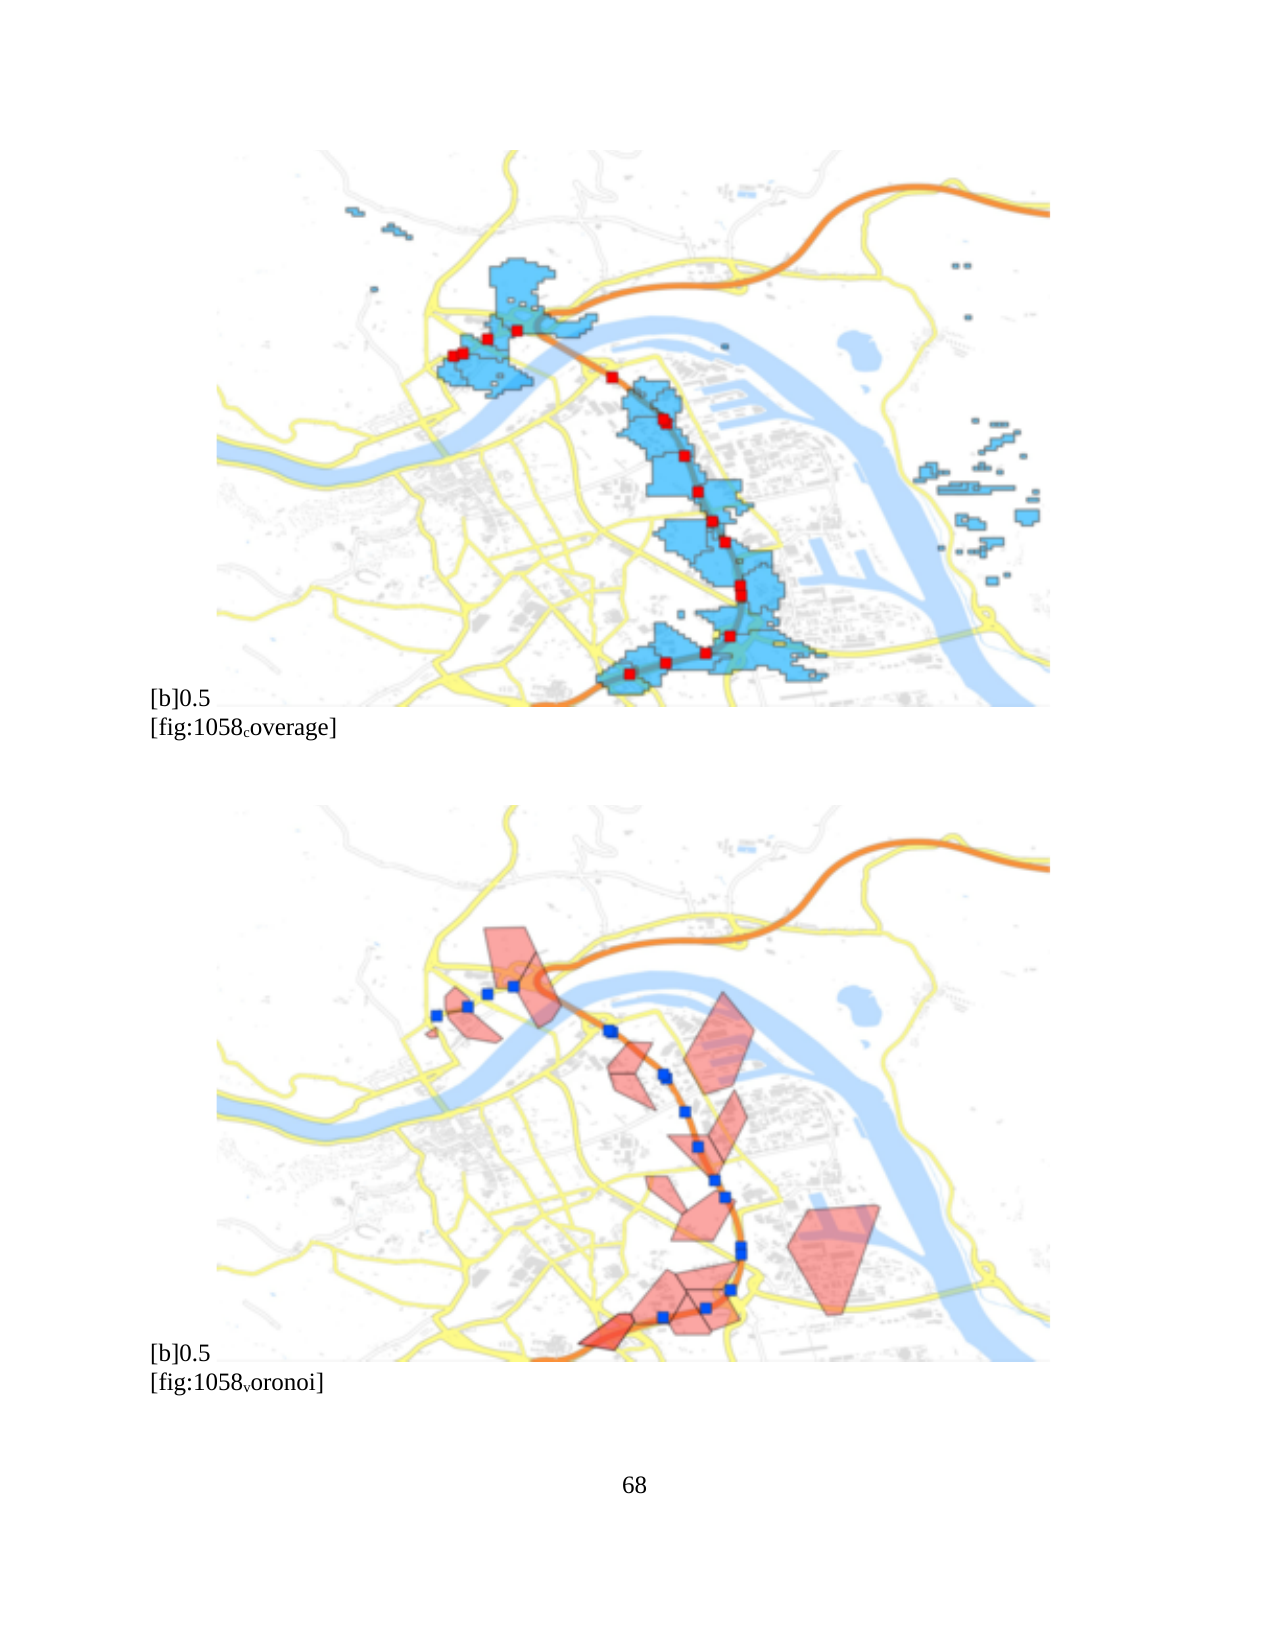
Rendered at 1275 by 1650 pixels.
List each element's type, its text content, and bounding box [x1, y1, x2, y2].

text [b]0.5 [fig:1058coverage] [150, 707, 1125, 740]
picture [216, 150, 1050, 707]
text [b]0.5 [fig:1058voronoi] [150, 1362, 1125, 1395]
picture [216, 805, 1050, 1362]
